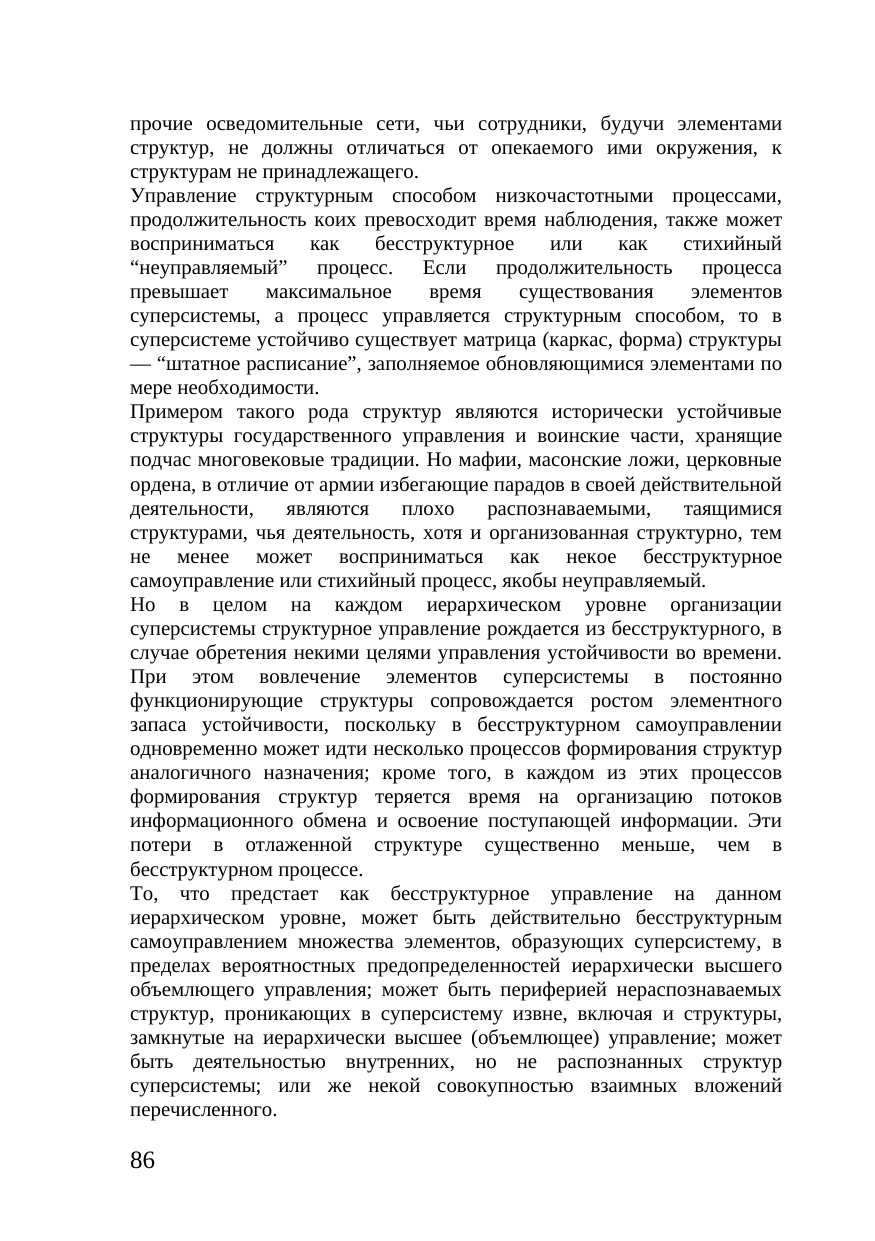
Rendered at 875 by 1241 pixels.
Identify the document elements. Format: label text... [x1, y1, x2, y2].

text Но в целом на каждом иерархическом уровне организации суперсистемы структурное управление рождается из бесструктурного, в случае обретения некими целями управления устойчивости во времени. При этом вовлечение элементов суперсистемы в постоянно функционирующие структуры сопровождается ростом элементного запаса устойчивости, поскольку в бесструктурном самоуправлении одновременно может идти несколько процессов формирования структур аналогичного назначения; кроме того, в каждом из этих процессов формирования структур теряется время на организацию потоков информационного обмена и освоение поступающей информации. Эти потери в отлаженной структуре существенно меньше, чем в бесструктурном процессе. [130, 592, 783, 881]
text прочие осведомительные сети, чьи сотрудники, будучи элементами структур, не должны отличаться от опекаемого ими окружения, к структурам не принадлежащего. [130, 111, 783, 183]
text То, что предстает как бесструктурное управление на данном иерархическом уровне, может быть действительно бесструктурным самоуправлением множества элементов, образующих суперсистему, в пределах вероятностных предопределенностей иерархически высшего объемлющего управления; может быть периферией нераспознаваемых структур, проникающих в суперсистему извне, включая и структуры, замкнутые на иерархически высшее (объемлющее) управление; может быть деятельностью внутренних, но не распознанных структур суперсистемы; или же некой совокупностью взаимных вложений перечисленного. [130, 881, 783, 1121]
text Управление структурным способом низкочастотными процессами, продолжительность коих превосходит время наблюдения, также может восприниматься как бесструктурное или как стихийный “неуправляемый” процесс. Если продолжительность процесса превышает максимальное время существования элементов суперсистемы, а процесс управляется структурным способом, то в суперсистеме устойчиво существует матрица (каркас, форма) структуры — “штатное расписание”, заполняемое обновляющимися элементами по мере необходимости. [130, 183, 783, 399]
text Примером такого рода структур являются исторически устойчивые структуры государственного управления и воинские части, хранящие подчас многовековые традиции. Но мафии, масонские ложи, церковные ордена, в отличие от армии избегающие парадов в своей действительной деятельности, являются плохо распознаваемыми, таящимися структурами, чья деятельность, хотя и организованная структурно, тем не менее может восприниматься как некое бесструктурное самоуправление или стихийный процесс, якобы неуправляемый. [130, 399, 783, 592]
